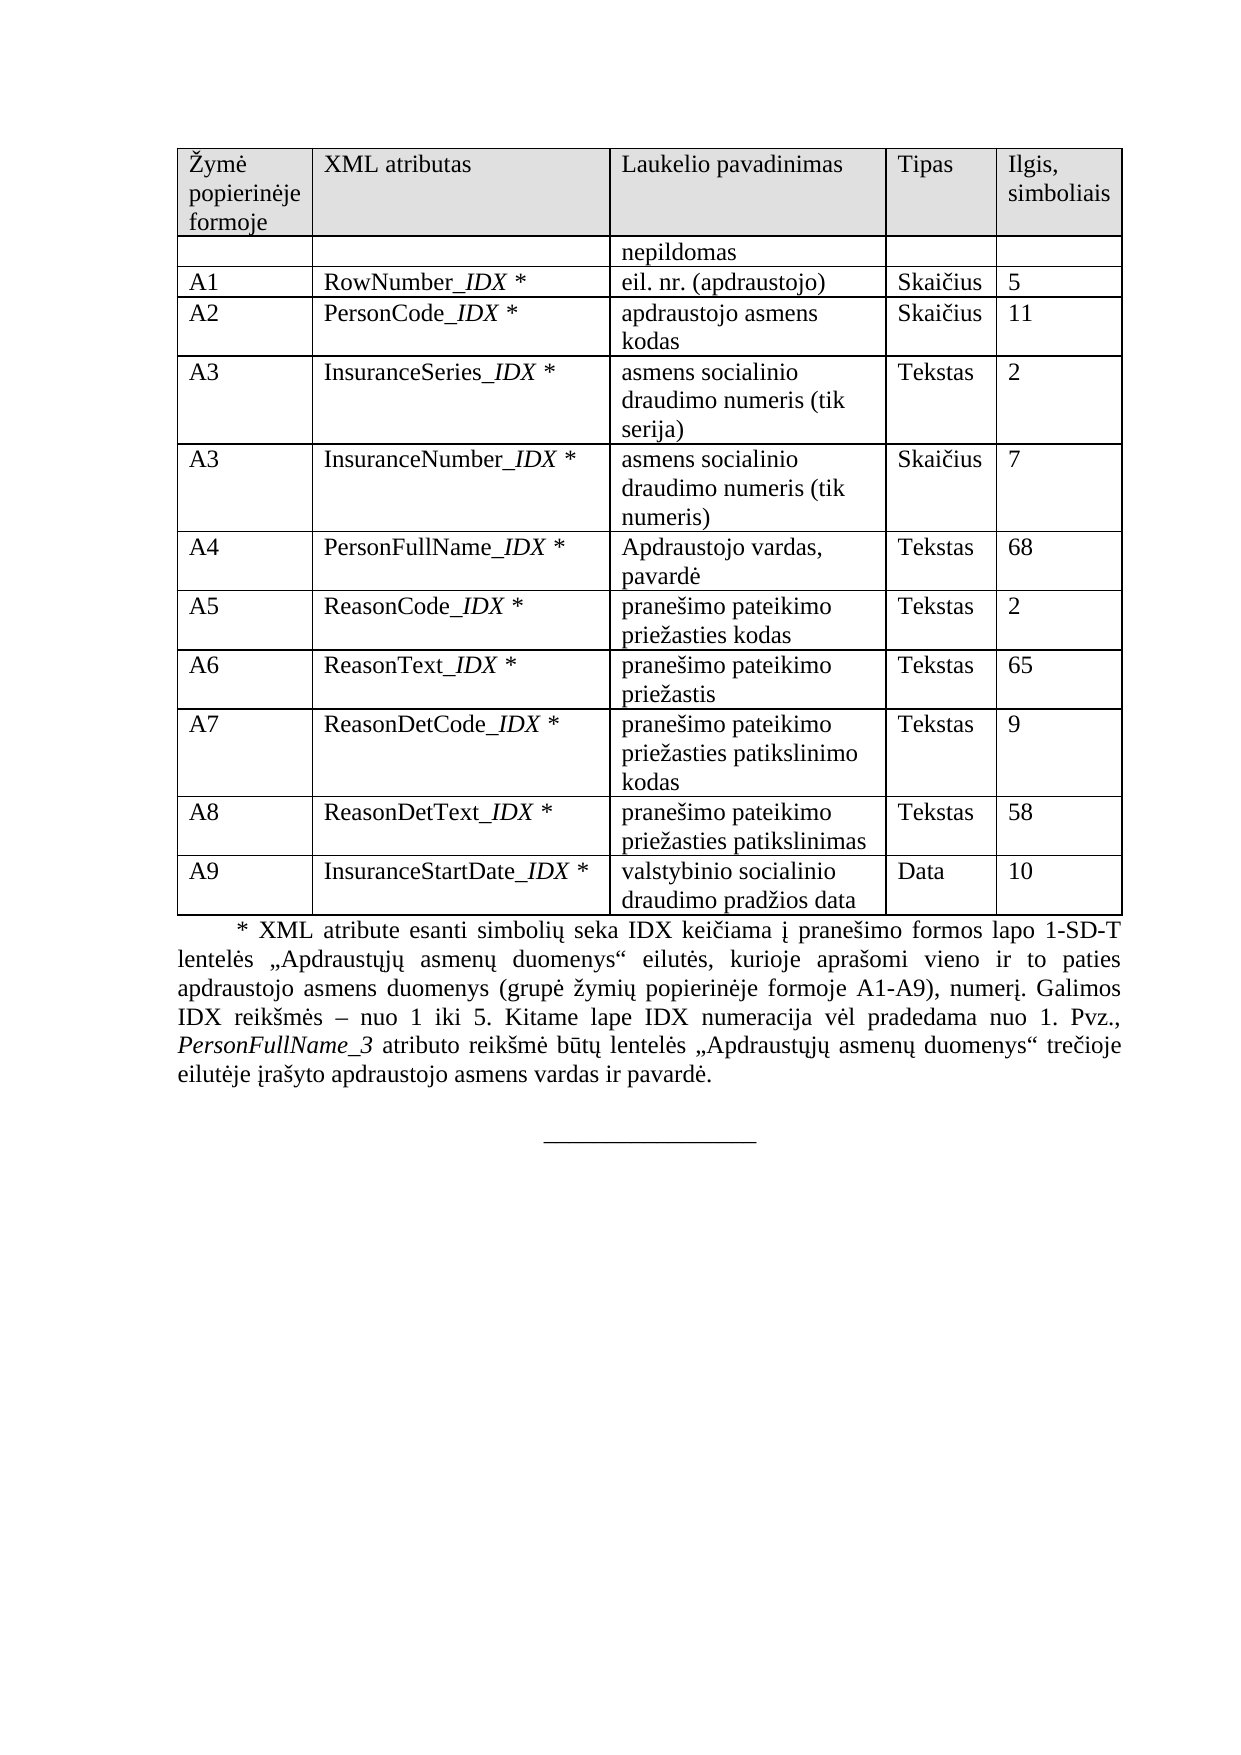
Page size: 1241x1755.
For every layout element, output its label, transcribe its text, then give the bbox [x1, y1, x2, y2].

table_header XML atributas [313, 149, 609, 235]
table_cell 5 [997, 267, 1121, 296]
table_cell Tekstas [887, 532, 996, 590]
table_cell A2 [178, 298, 312, 355]
table_cell Data [887, 856, 996, 914]
table_cell [178, 237, 312, 266]
table_cell asmens socialinio draudimo numeris (tik serija) [611, 357, 885, 443]
table_cell 58 [997, 797, 1121, 855]
table_cell A8 [178, 797, 312, 855]
table_cell ReasonDetText_IDX * [313, 797, 609, 855]
table_cell 68 [997, 532, 1121, 590]
text * XML atribute esanti simbolių seka IDX keičiama į pranešimo formos lapo 1-SD-T lentelės „Apdraustųjų asmenų duomenys“ eilutės, kurioje aprašomi vieno ir to paties apdraustojo asmens duomenys (grupė žymių popierinėje formoje A1-A9), numerį. Galimos IDX reikšmės – nuo 1 iki 5. Kitame lape IDX numeracija vėl pradedama nuo 1. Pvz., PersonFullName_3 atributo reikšmė būtų lentelės „Apdraustųjų asmenų duomenys“ trečioje eilutėje įrašyto apdraustojo asmens vardas ir pavardė. [177, 916, 1122, 1088]
table_cell Tekstas [887, 357, 996, 443]
table_cell A4 [178, 532, 312, 590]
table_cell A5 [178, 591, 312, 649]
table_header Žymė popierinėje formoje [178, 149, 312, 235]
table_header Tipas [887, 149, 996, 235]
table_cell A7 [178, 710, 312, 796]
table_cell InsuranceNumber_IDX * [313, 445, 609, 531]
table_cell valstybinio socialinio draudimo pradžios data [611, 856, 885, 914]
table_cell Skaičius [887, 298, 996, 355]
table_cell ReasonText_IDX * [313, 651, 609, 708]
table_cell ReasonDetCode_IDX * [313, 710, 609, 796]
table_header Laukelio pavadinimas [611, 149, 885, 235]
table_cell A9 [178, 856, 312, 914]
table_cell apdraustojo asmens kodas [611, 298, 885, 355]
table_cell Skaičius [887, 445, 996, 531]
table_cell 2 [997, 357, 1121, 443]
table_cell PersonFullName_IDX * [313, 532, 609, 590]
table_cell 7 [997, 445, 1121, 531]
table_cell 10 [997, 856, 1121, 914]
table_cell eil. nr. (apdraustojo) [611, 267, 885, 296]
table_cell A3 [178, 357, 312, 443]
table_cell nepildomas [611, 237, 885, 266]
table_cell Skaičius [887, 267, 996, 296]
table_cell ReasonCode_IDX * [313, 591, 609, 649]
table_cell 11 [997, 298, 1121, 355]
table_header Ilgis, simboliais [997, 149, 1121, 235]
table_cell Tekstas [887, 797, 996, 855]
table_cell InsuranceStartDate_IDX * [313, 856, 609, 914]
table_cell PersonCode_IDX * [313, 298, 609, 355]
table_cell A6 [178, 651, 312, 708]
table_cell 65 [997, 651, 1121, 708]
table_cell 9 [997, 710, 1121, 796]
table_cell pranešimo pateikimo priežasties kodas [611, 591, 885, 649]
table_cell Apdraustojo vardas, pavardė [611, 532, 885, 590]
table_cell asmens socialinio draudimo numeris (tik numeris) [611, 445, 885, 531]
table_cell Tekstas [887, 710, 996, 796]
table_cell [887, 237, 996, 266]
table_cell [313, 237, 609, 266]
table_cell 2 [997, 591, 1121, 649]
table_cell Tekstas [887, 651, 996, 708]
table_cell A1 [178, 267, 312, 296]
text _________________ [177, 1117, 1122, 1145]
table_cell [997, 237, 1121, 266]
table_cell A3 [178, 445, 312, 531]
table_cell pranešimo pateikimo priežastis [611, 651, 885, 708]
table_cell Tekstas [887, 591, 996, 649]
table_cell pranešimo pateikimo priežasties patikslinimas [611, 797, 885, 855]
table_cell pranešimo pateikimo priežasties patikslinimo kodas [611, 710, 885, 796]
table_cell InsuranceSeries_IDX * [313, 357, 609, 443]
table_cell RowNumber_IDX * [313, 267, 609, 296]
